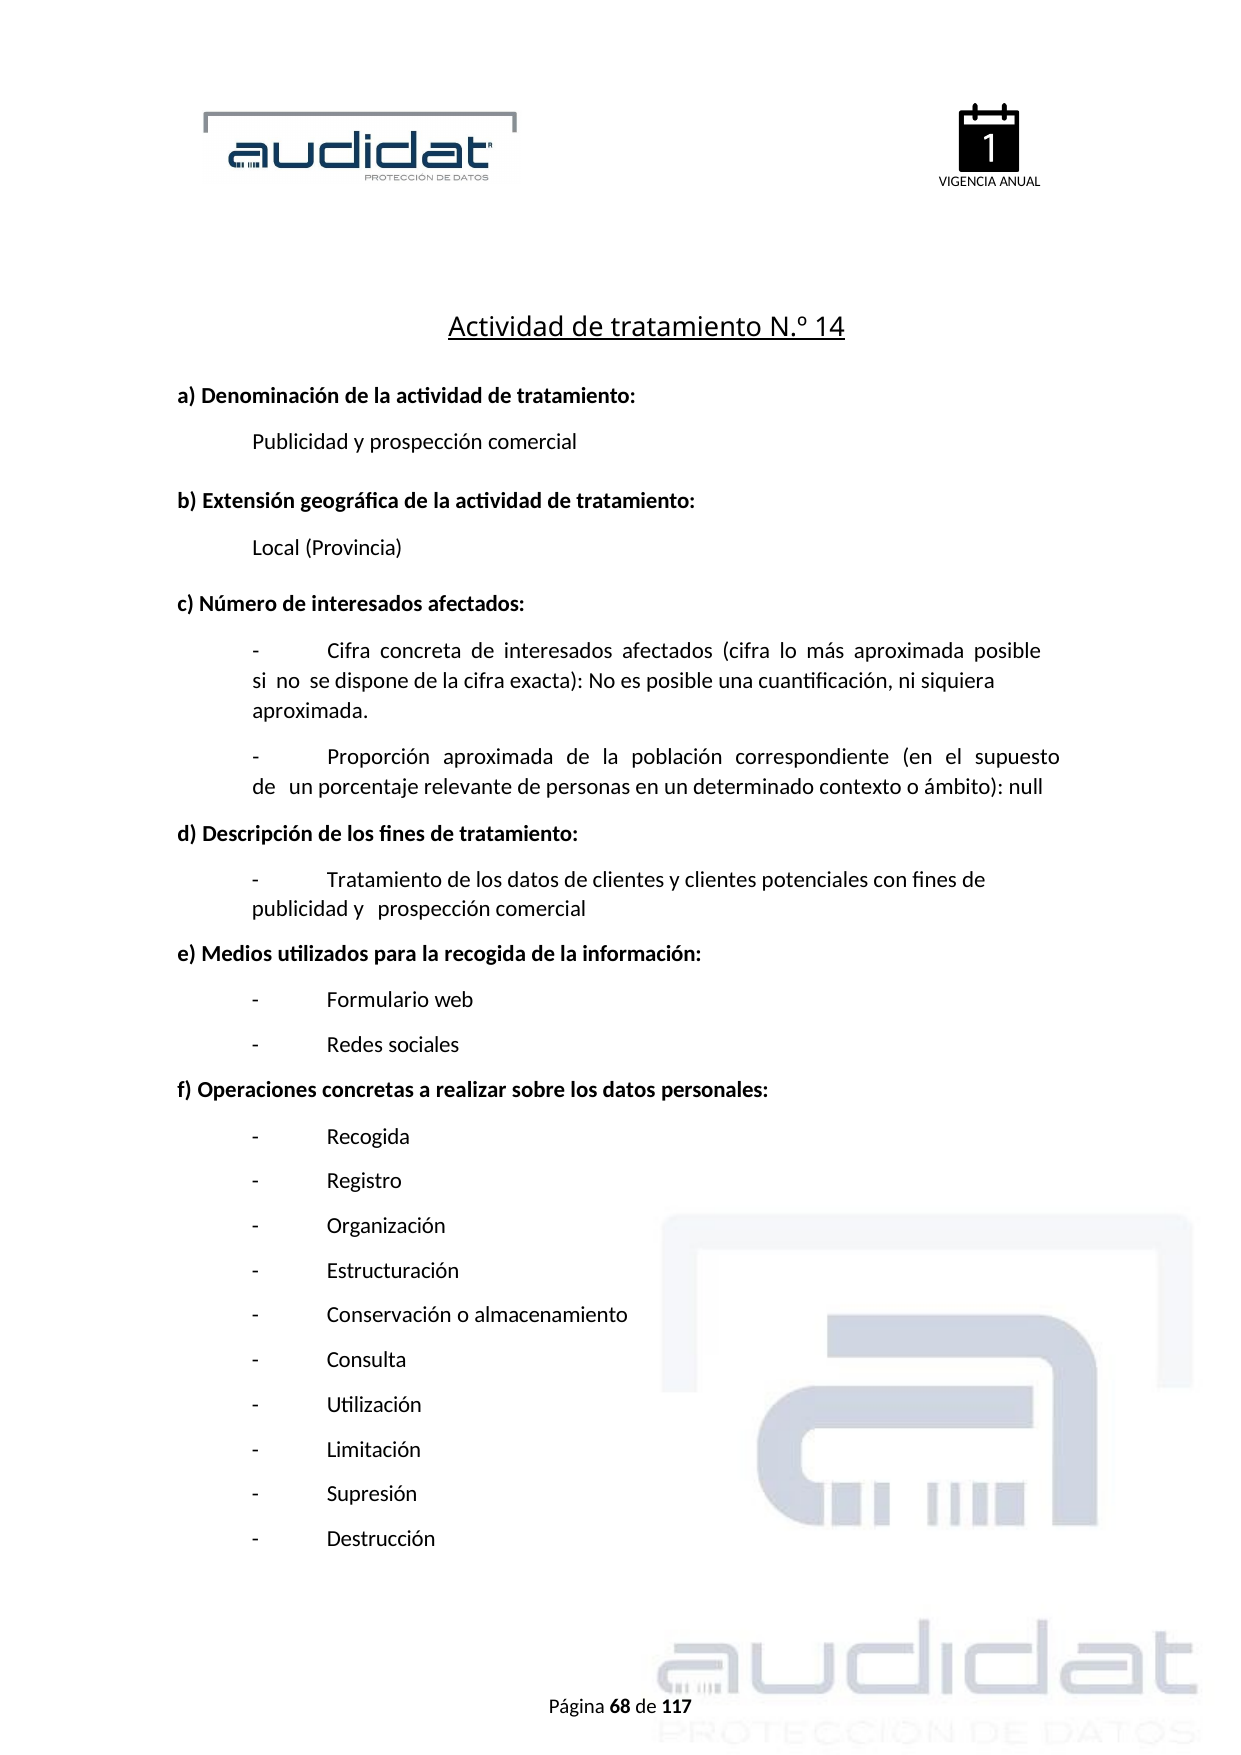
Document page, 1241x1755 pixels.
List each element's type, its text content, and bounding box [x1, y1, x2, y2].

text Local (Provincia) [252, 533, 1226, 561]
list Organización [252, 1211, 640, 1239]
list Medios utilizados para la recogida de la información: [177, 939, 1226, 967]
list Recogida [252, 1122, 1226, 1150]
list Consulta [252, 1345, 640, 1373]
list [1215, 1435, 1226, 1463]
list Formulario web [252, 986, 1226, 1014]
list [1215, 1390, 1226, 1418]
text Página 68 de 117 [163, 1693, 640, 1718]
list [1215, 1211, 1226, 1239]
list Conservación o almacenamiento [252, 1301, 640, 1329]
text Publicidad y prospección comercial [252, 427, 1226, 455]
list Destrucción [252, 1524, 640, 1552]
list Extensión geográfica de la actividad de tratamiento: [177, 486, 1226, 514]
list Denominación de la actividad de tratamiento: [177, 381, 1226, 409]
list Supresión [252, 1479, 640, 1507]
list [1215, 1524, 1226, 1552]
list Limitación [252, 1435, 640, 1463]
list Tratamiento de los datos de clientes y clientes potenciales con fines de publicidad y prospección comercial [252, 866, 1063, 922]
list Estructuración [252, 1256, 640, 1284]
list [1215, 1345, 1226, 1373]
list Cifra concreta de interesados afectados (cifra lo más aproximada posible si no se dispone de la cifra exacta): No es posible una cuantificación, ni siquiera aproximada. [252, 636, 1063, 724]
list Operaciones concretas a realizar sobre los datos personales: [177, 1075, 1226, 1103]
list Número de interesados afectados: [177, 589, 1226, 617]
list Redes sociales [252, 1030, 1226, 1058]
list Proporción aproximada de la población correspondiente (en el supuesto de un porcentaje relevante de personas en un determinado contexto o ámbito): null [252, 742, 1063, 800]
list [1215, 1256, 1226, 1284]
list [1215, 1479, 1226, 1507]
list Utilización [252, 1390, 640, 1418]
list Registro [252, 1167, 1226, 1194]
list Descripción de los fines de tratamiento: [177, 819, 1226, 847]
subtitle Actividad de tratamiento N.º 14 [448, 307, 1226, 344]
